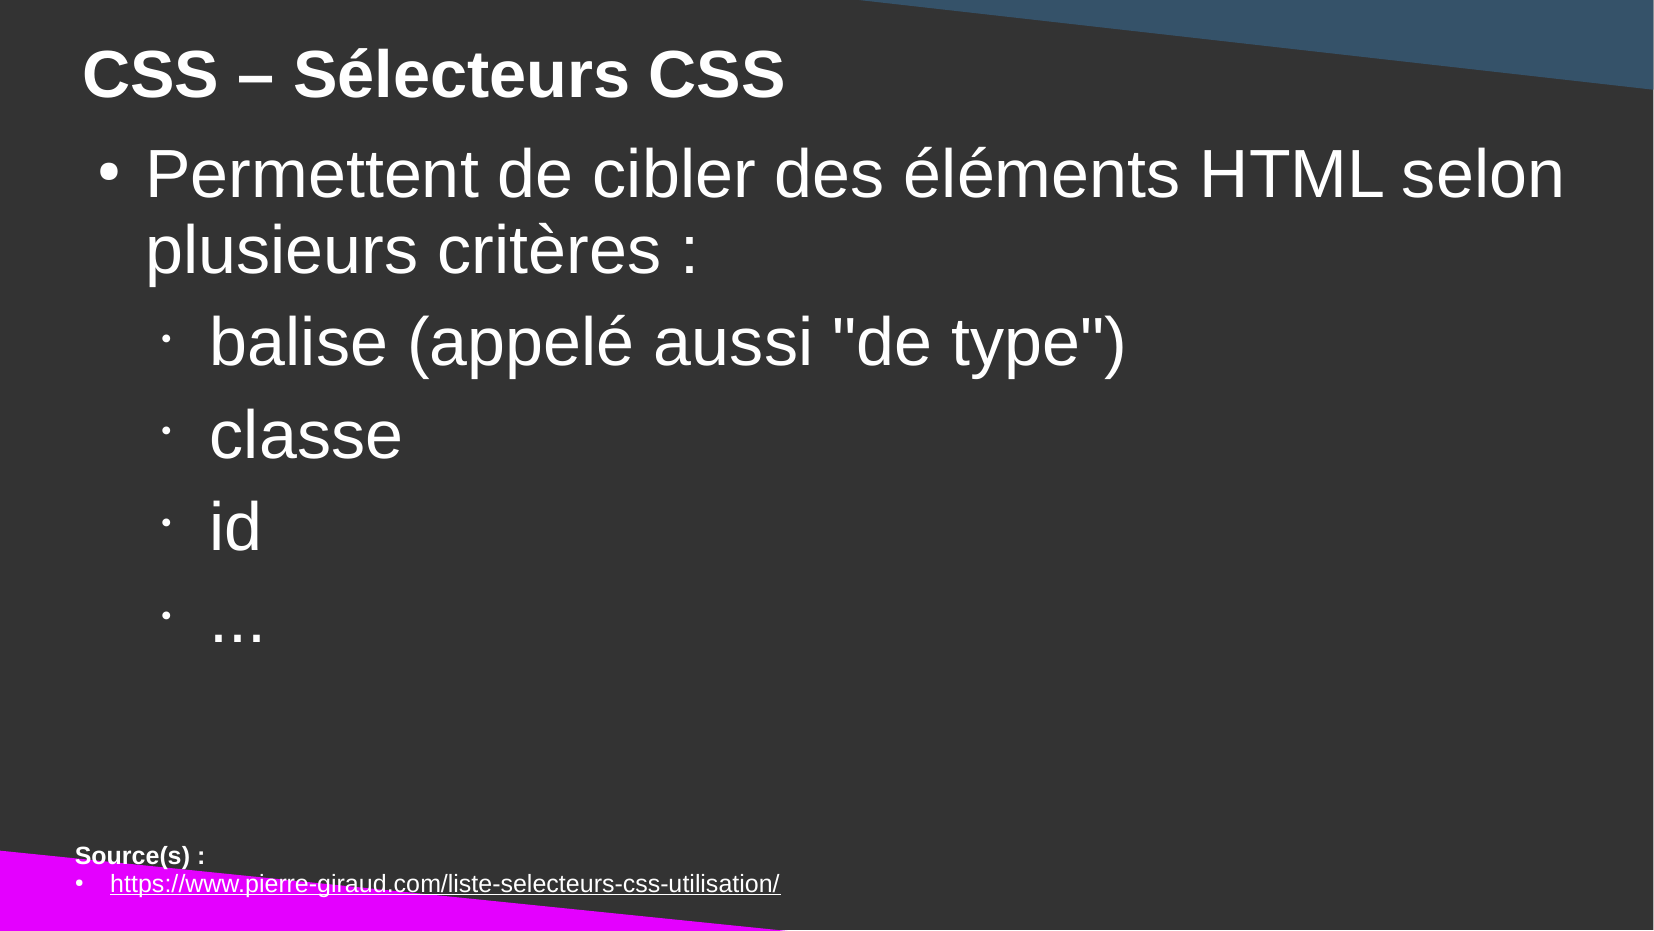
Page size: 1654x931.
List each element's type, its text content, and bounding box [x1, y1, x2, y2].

text_box Source(s) : https://www.pierre-giraud.com/liste-selecteurs-css-utilisation/ [59, 834, 1546, 906]
title CSS – Sélecteurs CSS [82, 37, 1571, 122]
text_box [0, 850, 788, 931]
text_box [858, 0, 1654, 90]
list Permettent de cibler des éléments HTML selon plusieurs critères : balise (appelé aussi "de type") classe id ... [80, 135, 1605, 662]
